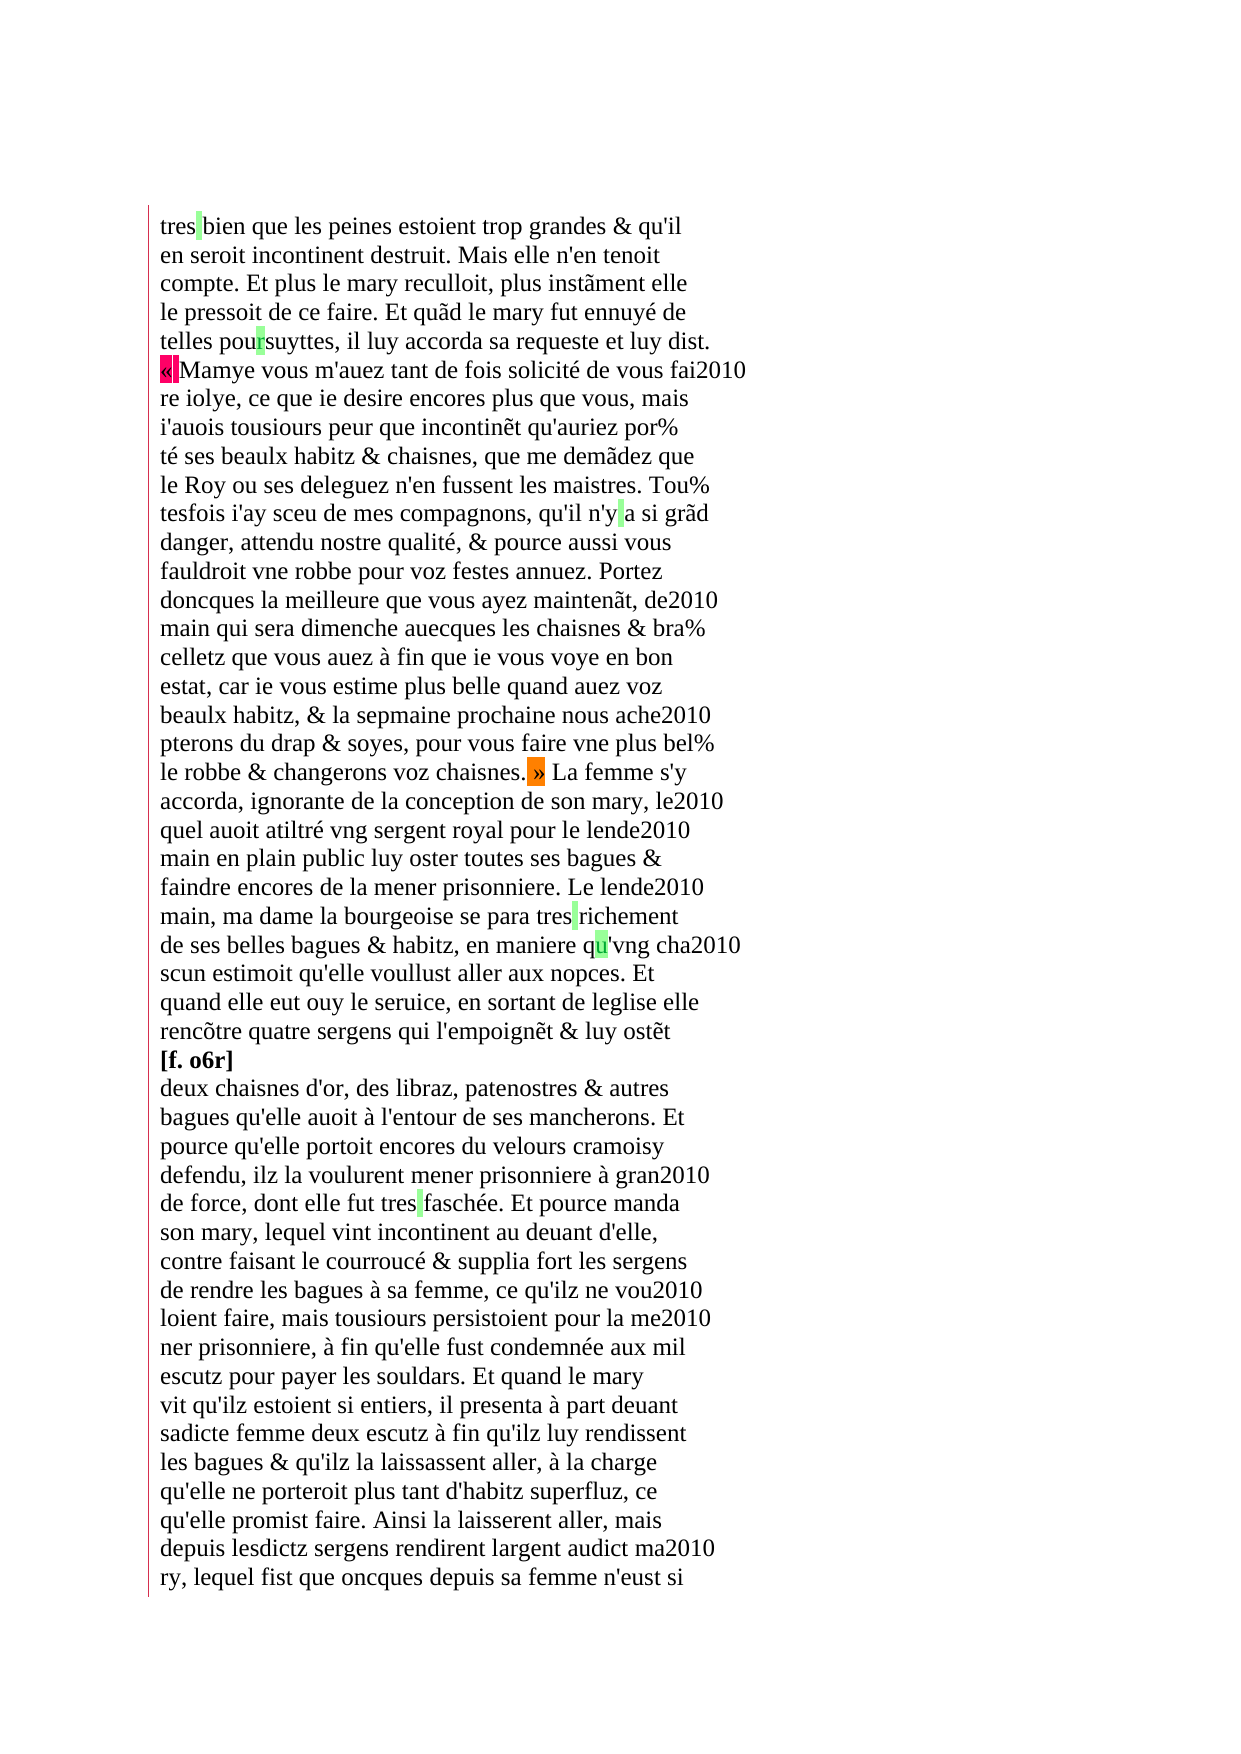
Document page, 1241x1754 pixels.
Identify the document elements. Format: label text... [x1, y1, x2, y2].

text tres bien que les peines estoient trop grandes & qu'il en seroit incontinent destruit. Mais elle n'en tenoit compte. Et plus le mary reculloit, plus instãment elle le pressoit de ce faire. Et quãd le mary fut ennuyé de telles poursuyttes, il luy accorda sa requeste et luy dist. « Mamye vous m'auez tant de fois solicité de vous fai2010 re iolye, ce que ie desire encores plus que vous, mais i'auois tousiours peur que incontinẽt qu'auriez por% té ses beaulx habitz & chaisnes, que me demãdez que le Roy ou ses deleguez n'en fussent les maistres. Tou% tesfois i'ay sceu de mes compagnons, qu'il n'y a si grãd danger, attendu nostre qualité, & pource aussi vous fauldroit vne robbe pour voz festes annuez. Portez doncques la meilleure que vous ayez maintenãt, de2010 main qui sera dimenche auecques les chaisnes & bra% celletz que vous auez à fin que ie vous voye en bon estat, car ie vous estime plus belle quand auez voz beaulx habitz, & la sepmaine prochaine nous ache2010 pterons du drap & soyes, pour vous faire vne plus bel% le robbe & changerons voz chaisnes. » La femme s'y accorda, ignorante de la conception de son mary, le2010 quel auoit atiltré vng sergent royal pour le lende2010 main en plain public luy oster toutes ses bagues & faindre encores de la mener prisonniere. Le lende2010 main, ma dame la bourgeoise se para tres richement de ses belles bagues & habitz, en maniere qu'vng cha2010 scun estimoit qu'elle voullust aller aux nopces. Et quand elle eut ouy le seruice, en sortant de leglise elle rencõtre quatre sergens qui l'empoignẽt & luy ostẽt [f. o6r] deux chaisnes d'or, des libraz, patenostres & autres bagues qu'elle auoit à l'entour de ses mancherons. Et pource qu'elle portoit encores du velours cramoisy defendu, ilz la voulurent mener prisonniere à gran2010 de force, dont elle fut tres faschée. Et pource manda son mary, lequel vint incontinent au deuant d'elle, contre faisant le courroucé & supplia fort les sergens de rendre les bagues à sa femme, ce qu'ilz ne vou2010 loient faire, mais tousiours persistoient pour la me2010 ner prisonniere, à fin qu'elle fust condemnée aux mil escutz pour payer les souldars. Et quand le mary vit qu'ilz estoient si entiers, il presenta à part deuant sadicte femme deux escutz à fin qu'ilz luy rendissent les bagues & qu'ilz la laissassent aller, à la charge qu'elle ne porteroit plus tant d'habitz superfluz, ce qu'elle promist faire. Ainsi la laisserent aller, mais depuis lesdictz sergens rendirent largent audict ma2010 ry, lequel fist que oncques depuis sa femme n'eust si [149, 205, 1093, 1597]
